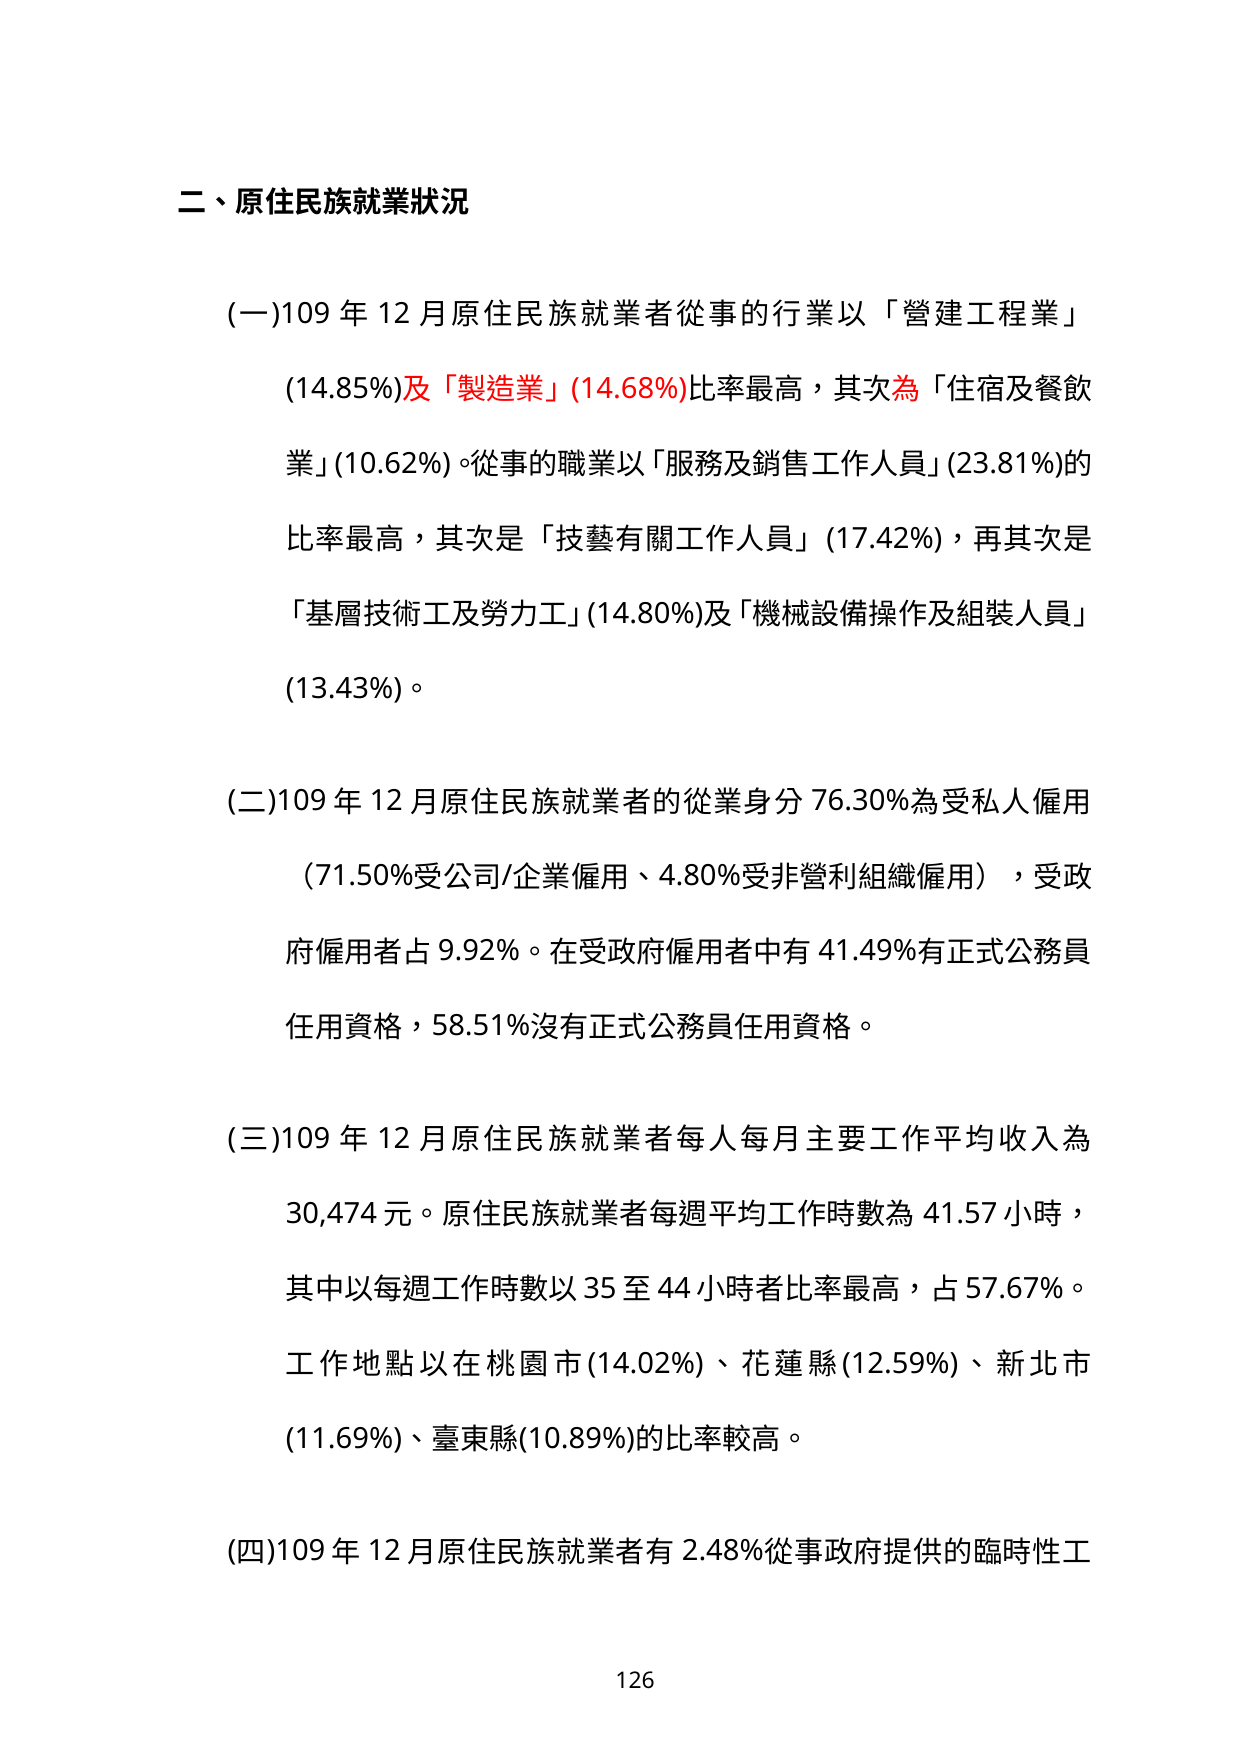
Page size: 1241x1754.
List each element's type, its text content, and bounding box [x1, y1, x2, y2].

text (四)109年12月原住民族就業者有2.48%從事政府提供的臨時性工 [227, 1506, 1092, 1581]
text (一)109年12月原住民族就業者從事的行業以「營建工程業」(14.85%)及「製造業」(14.68%)比率最高，其次為「住宿及餐飲業」(10.62%)。從事的職業以「服務及銷售工作人員」(23.81%)的比率最高，其次是「技藝有關工作人員」(17.42%)，再其次是「基層技術工及勞力工」(14.80%)及「機械設備操作及組裝人員」(13.43%)。 [227, 268, 1092, 718]
text (二)109年12月原住民族就業者的從業身分76.30%為受私人僱用（71.50%受公司/企業僱用、4.80%受非營利組織僱用），受政府僱用者占9.92%。在受政府僱用者中有41.49%有正式公務員任用資格，58.51%沒有正式公務員任用資格。 [227, 756, 1092, 1056]
text (三)109年12月原住民族就業者每人每月主要工作平均收入為30,474元。原住民族就業者每週平均工作時數為41.57小時，其中以每週工作時數以35至44小時者比率最高，占57.67%。工作地點以在桃園市(14.02%)、花蓮縣(12.59%)、新北市(11.69%)、臺東縣(10.89%)的比率較高。 [227, 1093, 1092, 1468]
text 二、原住民族就業狀況 [177, 156, 1092, 231]
